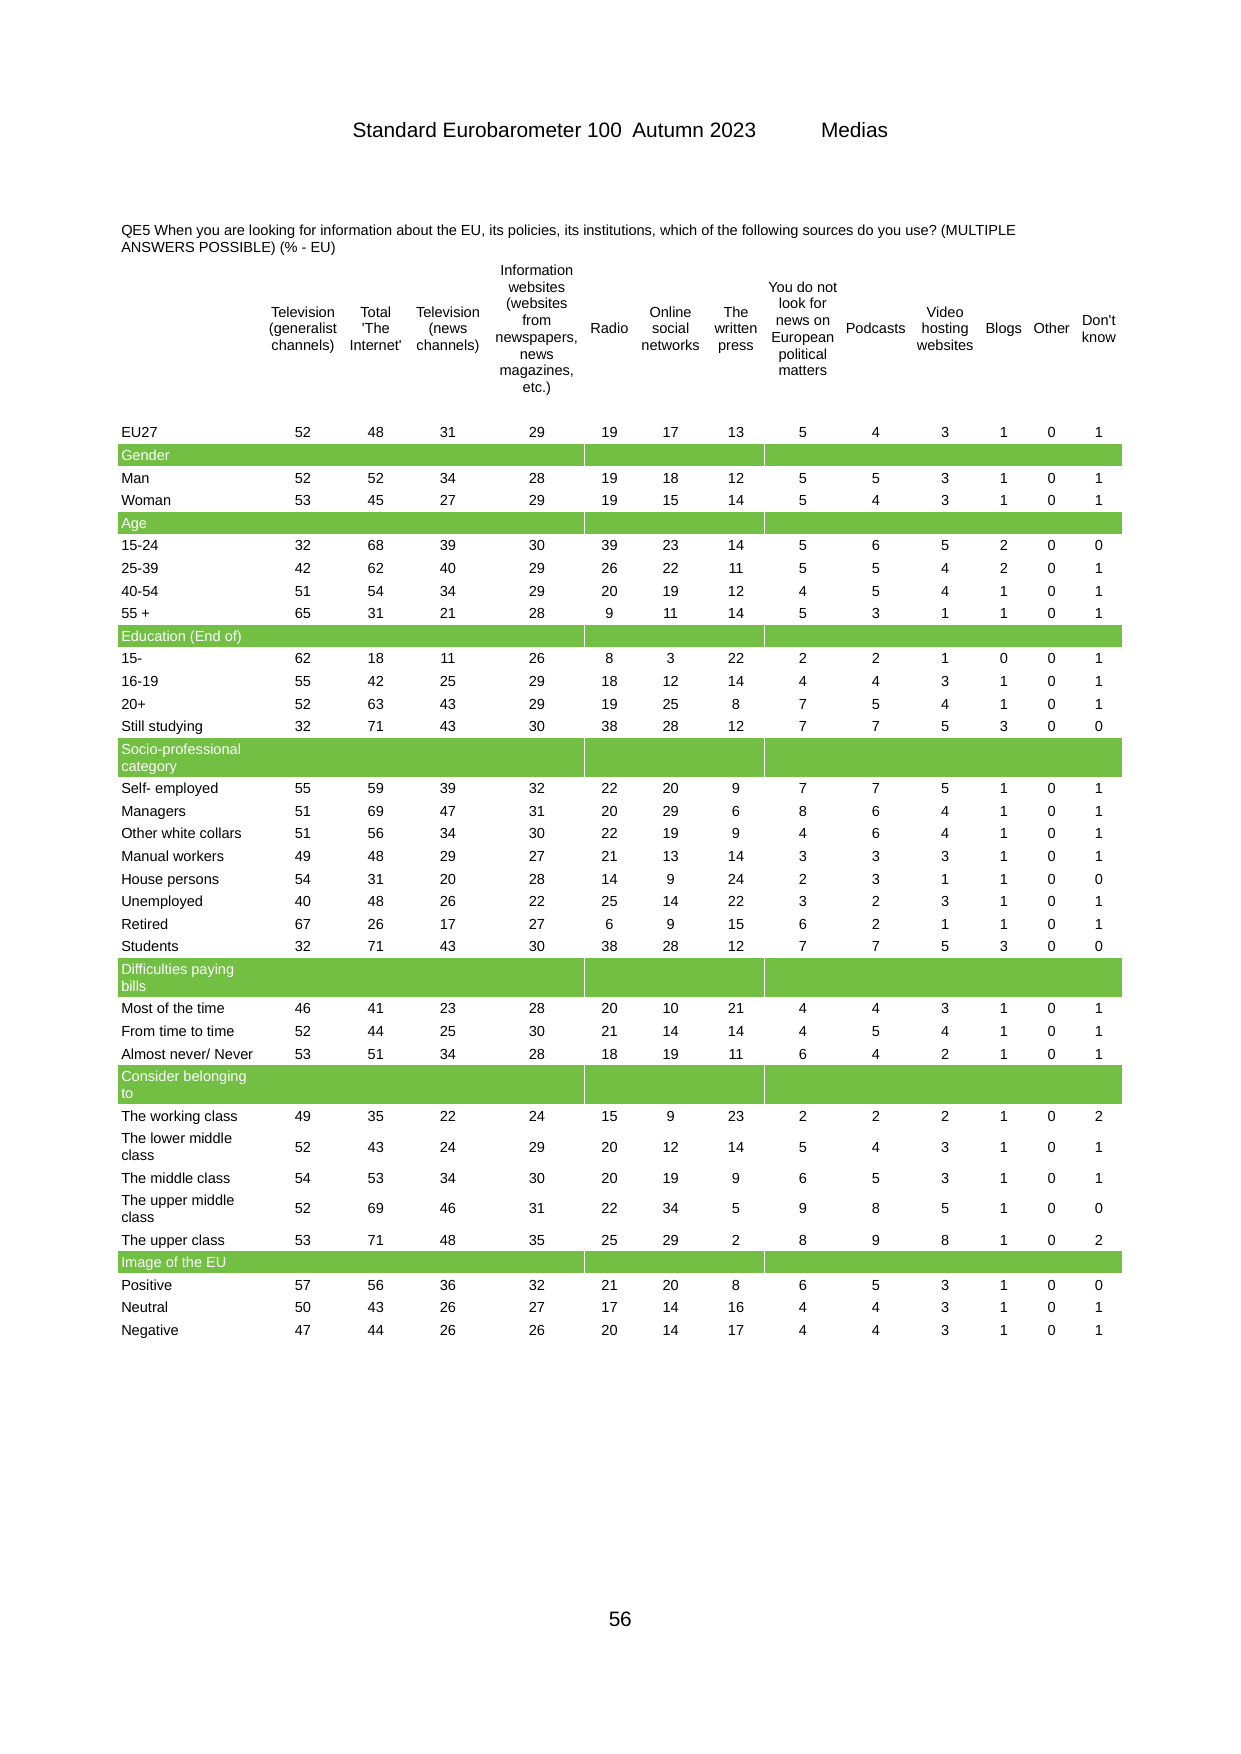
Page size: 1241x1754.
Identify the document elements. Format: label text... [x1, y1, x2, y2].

table_cell Neutral [118, 1296, 261, 1319]
table_cell 0 [1075, 1189, 1122, 1228]
table_cell 0 [1028, 1274, 1075, 1296]
table_cell 32 [489, 777, 584, 799]
table_cell 5 [765, 489, 841, 512]
table_cell 19 [634, 1043, 707, 1065]
table_cell 45 [344, 489, 407, 512]
table_cell 22 [707, 647, 764, 670]
table_cell 14 [634, 890, 707, 913]
table_cell 20+ [118, 693, 261, 715]
table_cell [979, 444, 1028, 466]
table_cell 26 [585, 557, 634, 579]
table_cell 0 [1028, 777, 1075, 799]
table_cell 18 [585, 670, 634, 692]
table_cell [1028, 512, 1075, 534]
table_cell Retired [118, 913, 261, 935]
table_cell 4 [911, 557, 979, 579]
table_cell 1 [979, 1274, 1028, 1296]
table_cell [841, 625, 911, 647]
table_cell 29 [489, 421, 584, 444]
table_cell 5 [911, 935, 979, 958]
table_cell 6 [707, 800, 764, 822]
table_cell [261, 625, 344, 647]
table_cell [118, 259, 261, 398]
table_cell 4 [765, 822, 841, 845]
table_cell Socio-professional category [118, 738, 261, 777]
table_cell Self- employed [118, 777, 261, 799]
table_cell 52 [261, 693, 344, 715]
table_cell [911, 1251, 979, 1273]
table_cell 20 [585, 1319, 634, 1341]
table_cell 1 [979, 822, 1028, 845]
table_cell 25 [585, 1228, 634, 1251]
table_cell 5 [911, 1189, 979, 1228]
table_cell 54 [261, 868, 344, 890]
table_cell Gender [118, 444, 261, 466]
table_cell 0 [1028, 1228, 1075, 1251]
table_cell 1 [1075, 845, 1122, 867]
table_cell 0 [1028, 670, 1075, 692]
table_cell [634, 512, 707, 534]
table_cell 22 [585, 1189, 634, 1228]
table_cell 1 [979, 1189, 1028, 1228]
table_cell You do not look for news on European political matters [765, 259, 841, 398]
table_cell 0 [1028, 1127, 1075, 1166]
table_cell 1 [979, 845, 1028, 867]
table_cell 28 [634, 715, 707, 738]
table_cell 21 [585, 845, 634, 867]
table_cell 32 [261, 534, 344, 557]
table_cell 3 [634, 647, 707, 670]
table_cell 5 [841, 579, 911, 602]
table_cell 3 [911, 466, 979, 489]
table_cell [407, 738, 489, 777]
table_cell 1 [979, 800, 1028, 822]
table_cell The upper middle class [118, 1189, 261, 1228]
table_header QE5 When you are looking for information about the EU, its policies, its institutions, which of the following sources do you use? (MULTIPLE ANSWERS POSSIBLE) (% - EU) [118, 219, 1075, 258]
table_cell 2 [841, 1104, 911, 1127]
table_cell 29 [489, 670, 584, 692]
table_cell 4 [765, 1020, 841, 1042]
table_cell Students [118, 935, 261, 958]
table_cell 4 [911, 1020, 979, 1042]
table_cell [344, 1251, 407, 1273]
table_cell 7 [841, 777, 911, 799]
table_cell 19 [585, 489, 634, 512]
table_cell [407, 399, 489, 421]
table_cell [585, 958, 634, 997]
table_cell [911, 444, 979, 466]
table_cell 36 [407, 1274, 489, 1296]
table_cell 1 [1075, 997, 1122, 1020]
table_cell [911, 625, 979, 647]
table_cell 19 [585, 466, 634, 489]
table_cell [979, 512, 1028, 534]
table_cell 2 [1075, 1228, 1122, 1251]
table_cell 7 [765, 777, 841, 799]
table_cell 12 [707, 715, 764, 738]
table_cell Image of the EU [118, 1251, 261, 1273]
table_cell 4 [841, 1127, 911, 1166]
table_cell 1 [1075, 670, 1122, 692]
table_cell [489, 738, 584, 777]
table_cell 44 [344, 1020, 407, 1042]
table_cell 28 [634, 935, 707, 958]
table_cell 0 [1028, 647, 1075, 670]
table_cell 39 [407, 534, 489, 557]
table_cell [634, 1065, 707, 1104]
table_cell 34 [407, 1166, 489, 1189]
table_cell 24 [407, 1127, 489, 1166]
table_cell [1075, 1065, 1122, 1104]
table_cell 1 [911, 913, 979, 935]
table_cell 30 [489, 822, 584, 845]
table_cell 14 [707, 845, 764, 867]
table_cell [407, 512, 489, 534]
table_cell 51 [261, 800, 344, 822]
table_cell 7 [765, 715, 841, 738]
table_cell 5 [841, 557, 911, 579]
table_cell 26 [407, 890, 489, 913]
table_cell 0 [1028, 1020, 1075, 1042]
table_cell 9 [634, 1104, 707, 1127]
table_cell 7 [765, 693, 841, 715]
table_cell 3 [911, 489, 979, 512]
table_cell [1028, 958, 1075, 997]
table_cell 67 [261, 913, 344, 935]
table_cell 9 [634, 913, 707, 935]
table_cell 21 [707, 997, 764, 1020]
table_cell [841, 958, 911, 997]
table_cell 28 [489, 1043, 584, 1065]
table_cell [911, 958, 979, 997]
table_cell 43 [407, 715, 489, 738]
table_cell 4 [911, 822, 979, 845]
table_cell 3 [979, 715, 1028, 738]
table_cell 12 [634, 670, 707, 692]
table_cell [407, 625, 489, 647]
table_cell 22 [707, 890, 764, 913]
table_cell 43 [407, 935, 489, 958]
table_cell [585, 738, 634, 777]
table_cell 4 [911, 800, 979, 822]
table_cell [261, 444, 344, 466]
table_cell 17 [707, 1319, 764, 1341]
table_cell The working class [118, 1104, 261, 1127]
table_cell 51 [261, 822, 344, 845]
table_cell 5 [765, 557, 841, 579]
table_cell 54 [261, 1166, 344, 1189]
table_cell 1 [979, 1319, 1028, 1341]
table_cell 1 [1075, 693, 1122, 715]
table_cell [261, 1251, 344, 1273]
table_cell 18 [344, 647, 407, 670]
table_cell 8 [765, 800, 841, 822]
table_cell Information websites (websites from newspapers, news magazines, etc.) [489, 259, 584, 398]
table_cell 69 [344, 800, 407, 822]
table_cell 17 [634, 421, 707, 444]
table_cell 1 [1075, 602, 1122, 624]
table_cell 54 [344, 579, 407, 602]
table_cell 0 [1028, 845, 1075, 867]
table_cell Positive [118, 1274, 261, 1296]
table_cell [1028, 1065, 1075, 1104]
table_cell Negative [118, 1319, 261, 1341]
table_cell 14 [707, 1020, 764, 1042]
table_cell 0 [979, 647, 1028, 670]
table_cell 14 [634, 1319, 707, 1341]
table_cell [841, 1065, 911, 1104]
table_cell 16 [707, 1296, 764, 1319]
table_cell [489, 1065, 584, 1104]
table_cell 1 [979, 777, 1028, 799]
table_cell 46 [407, 1189, 489, 1228]
table_cell 30 [489, 935, 584, 958]
table_cell 0 [1028, 693, 1075, 715]
table_cell 3 [911, 1166, 979, 1189]
table_cell 1 [979, 1127, 1028, 1166]
table_cell 1 [1075, 1319, 1122, 1341]
table_cell 5 [765, 466, 841, 489]
table_cell [841, 444, 911, 466]
table_cell [261, 512, 344, 534]
table_cell 10 [634, 997, 707, 1020]
table_cell 48 [344, 890, 407, 913]
table_cell 25 [634, 693, 707, 715]
table_cell 19 [634, 1166, 707, 1189]
table_cell Man [118, 466, 261, 489]
table_cell 53 [344, 1166, 407, 1189]
table_cell 0 [1028, 421, 1075, 444]
table_cell 49 [261, 845, 344, 867]
table_cell 1 [1075, 1166, 1122, 1189]
table_cell 41 [344, 997, 407, 1020]
table_cell 15- [118, 647, 261, 670]
table_cell 29 [634, 800, 707, 822]
table_cell [634, 1251, 707, 1273]
table_cell [634, 444, 707, 466]
table_cell 8 [911, 1228, 979, 1251]
table_cell 62 [344, 557, 407, 579]
table_cell 0 [1028, 913, 1075, 935]
table_cell [707, 1065, 764, 1104]
table_cell 16-19 [118, 670, 261, 692]
table_cell 1 [979, 913, 1028, 935]
table_cell 0 [1028, 935, 1075, 958]
table_cell Radio [585, 259, 634, 398]
table_cell 14 [707, 489, 764, 512]
table_cell 22 [585, 777, 634, 799]
table_cell 11 [707, 557, 764, 579]
table_cell [1028, 625, 1075, 647]
table_cell 35 [344, 1104, 407, 1127]
table_cell 29 [489, 579, 584, 602]
table_cell [979, 399, 1028, 421]
table_cell 53 [261, 1043, 344, 1065]
table_cell 52 [261, 1189, 344, 1228]
table_cell [344, 399, 407, 421]
table_cell 3 [911, 670, 979, 692]
table_cell 57 [261, 1274, 344, 1296]
table_cell 4 [765, 1319, 841, 1341]
table_cell 0 [1028, 1104, 1075, 1127]
table_cell 5 [911, 715, 979, 738]
table_cell 26 [344, 913, 407, 935]
table_cell 0 [1028, 1319, 1075, 1341]
table_cell 22 [489, 890, 584, 913]
table_cell 1 [1075, 1127, 1122, 1166]
table_cell 4 [911, 693, 979, 715]
table_cell 8 [841, 1189, 911, 1228]
table_cell 49 [261, 1104, 344, 1127]
table_cell 34 [634, 1189, 707, 1228]
table_cell 1 [1075, 466, 1122, 489]
table_cell Online social networks [634, 259, 707, 398]
table_cell 20 [585, 1166, 634, 1189]
table_cell 13 [634, 845, 707, 867]
table_cell 17 [407, 913, 489, 935]
table_cell [979, 1065, 1028, 1104]
table_cell Television (generalist channels) [261, 259, 344, 398]
table_cell [585, 444, 634, 466]
table_cell 3 [911, 890, 979, 913]
table_cell 7 [765, 935, 841, 958]
table_cell 17 [585, 1296, 634, 1319]
table_cell 0 [1028, 890, 1075, 913]
table_cell 1 [979, 602, 1028, 624]
table_cell Total 'The Internet' [344, 259, 407, 398]
table_cell 1 [911, 602, 979, 624]
table_cell 12 [707, 935, 764, 958]
table_cell [634, 399, 707, 421]
table_cell 1 [979, 693, 1028, 715]
table_cell [841, 738, 911, 777]
table_cell [489, 958, 584, 997]
table_cell 38 [585, 935, 634, 958]
table_cell 5 [707, 1189, 764, 1228]
table_cell 0 [1028, 822, 1075, 845]
table_cell 71 [344, 1228, 407, 1251]
table_cell 52 [261, 421, 344, 444]
table_cell 3 [911, 1319, 979, 1341]
table_cell 23 [634, 534, 707, 557]
table_header [1075, 219, 1122, 258]
table_cell 1 [979, 1296, 1028, 1319]
table_cell Woman [118, 489, 261, 512]
table_cell [1075, 738, 1122, 777]
table_cell 2 [707, 1228, 764, 1251]
table_cell 0 [1028, 997, 1075, 1020]
table_cell [911, 738, 979, 777]
table_cell 5 [765, 602, 841, 624]
table_cell [765, 1065, 841, 1104]
table_cell From time to time [118, 1020, 261, 1042]
table_cell [118, 399, 261, 421]
table_cell Managers [118, 800, 261, 822]
table_cell 4 [765, 579, 841, 602]
table_cell [489, 1251, 584, 1273]
table_cell [1075, 399, 1122, 421]
table_cell 39 [407, 777, 489, 799]
table_cell 29 [489, 693, 584, 715]
table_cell 1 [979, 421, 1028, 444]
table_cell 29 [489, 489, 584, 512]
table_cell 1 [1075, 800, 1122, 822]
table_cell 14 [707, 602, 764, 624]
table_cell Unemployed [118, 890, 261, 913]
table_cell 4 [765, 997, 841, 1020]
table_cell 63 [344, 693, 407, 715]
table_cell 15 [707, 913, 764, 935]
table_cell 39 [585, 534, 634, 557]
table_cell 0 [1075, 1274, 1122, 1296]
table_cell 26 [489, 1319, 584, 1341]
table_cell 62 [261, 647, 344, 670]
table_cell [261, 958, 344, 997]
table_cell 14 [707, 534, 764, 557]
table_cell 29 [489, 557, 584, 579]
table_cell 30 [489, 1166, 584, 1189]
table_cell 1 [979, 1166, 1028, 1189]
table_cell 1 [1075, 647, 1122, 670]
table_cell 9 [634, 868, 707, 890]
table_cell [707, 444, 764, 466]
table_cell 40 [261, 890, 344, 913]
table_cell 26 [489, 647, 584, 670]
table_cell [765, 444, 841, 466]
table_cell 53 [261, 1228, 344, 1251]
table_cell 32 [261, 935, 344, 958]
table_cell 1 [1075, 557, 1122, 579]
table_cell [911, 512, 979, 534]
table_cell 53 [261, 489, 344, 512]
table_cell 34 [407, 466, 489, 489]
table_cell 0 [1075, 868, 1122, 890]
table_cell 29 [634, 1228, 707, 1251]
table_cell 6 [765, 1043, 841, 1065]
table_cell 48 [407, 1228, 489, 1251]
table_cell 19 [634, 822, 707, 845]
table_cell 56 [344, 822, 407, 845]
table_cell 65 [261, 602, 344, 624]
table_cell 1 [979, 670, 1028, 692]
table_cell 0 [1028, 800, 1075, 822]
table_cell 0 [1028, 534, 1075, 557]
table_cell 1 [1075, 890, 1122, 913]
table_cell 1 [979, 1104, 1028, 1127]
table_cell [344, 512, 407, 534]
table_cell [344, 625, 407, 647]
table_cell [489, 625, 584, 647]
table_cell 12 [707, 466, 764, 489]
table_cell 22 [585, 822, 634, 845]
table_cell 5 [911, 534, 979, 557]
table_cell 12 [634, 1127, 707, 1166]
table_cell 25-39 [118, 557, 261, 579]
table_cell 1 [1075, 822, 1122, 845]
table_cell 42 [261, 557, 344, 579]
table_cell 21 [585, 1274, 634, 1296]
table_cell 5 [841, 1274, 911, 1296]
table_cell 1 [1075, 1043, 1122, 1065]
table_cell Education (End of) [118, 625, 261, 647]
table_cell 9 [841, 1228, 911, 1251]
table_cell 4 [765, 1296, 841, 1319]
table_cell [765, 958, 841, 997]
table_cell 5 [765, 421, 841, 444]
table_cell 2 [765, 868, 841, 890]
table_cell 48 [344, 421, 407, 444]
table_cell [911, 1065, 979, 1104]
table_cell 3 [911, 997, 979, 1020]
table_cell 1 [979, 579, 1028, 602]
table_cell 51 [261, 579, 344, 602]
table_cell [344, 1065, 407, 1104]
table_cell [585, 1065, 634, 1104]
table_cell 3 [911, 1296, 979, 1319]
table_cell 52 [261, 466, 344, 489]
table_cell Other white collars [118, 822, 261, 845]
table_cell 0 [1028, 489, 1075, 512]
table_cell [1028, 738, 1075, 777]
table_cell 20 [585, 579, 634, 602]
table_cell 1 [1075, 1296, 1122, 1319]
table_cell 42 [344, 670, 407, 692]
table_cell 2 [841, 890, 911, 913]
table_cell 27 [489, 1296, 584, 1319]
table_cell 30 [489, 1020, 584, 1042]
table_cell [407, 958, 489, 997]
table_cell 43 [344, 1296, 407, 1319]
table_cell 4 [841, 1296, 911, 1319]
table_cell 43 [407, 693, 489, 715]
table_cell 13 [707, 421, 764, 444]
table_cell 34 [407, 1043, 489, 1065]
table_cell 9 [707, 777, 764, 799]
table_cell 0 [1028, 466, 1075, 489]
table_cell 29 [407, 845, 489, 867]
table_cell [979, 625, 1028, 647]
table_cell 11 [634, 602, 707, 624]
table_cell 6 [585, 913, 634, 935]
table_cell 3 [841, 602, 911, 624]
table_cell 5 [841, 1020, 911, 1042]
table_cell 51 [344, 1043, 407, 1065]
table_cell 50 [261, 1296, 344, 1319]
table_cell 6 [841, 822, 911, 845]
table_cell 3 [765, 845, 841, 867]
table_cell 35 [489, 1228, 584, 1251]
table_cell 1 [1075, 579, 1122, 602]
table_cell 9 [585, 602, 634, 624]
table_cell 6 [841, 534, 911, 557]
table_cell Video hosting websites [911, 259, 979, 398]
table_cell 1 [979, 1228, 1028, 1251]
table_cell 4 [841, 1043, 911, 1065]
table_cell [979, 1251, 1028, 1273]
table_cell 1 [979, 1020, 1028, 1042]
table_cell [1075, 958, 1122, 997]
table_cell [1075, 444, 1122, 466]
table_cell [841, 1251, 911, 1273]
table_cell EU27 [118, 421, 261, 444]
table_cell Blogs [979, 259, 1028, 398]
table_cell [489, 399, 584, 421]
table_cell 32 [261, 715, 344, 738]
table_cell 14 [707, 670, 764, 692]
table_cell [1075, 625, 1122, 647]
table_cell 12 [707, 579, 764, 602]
table_cell 0 [1028, 557, 1075, 579]
table_cell 40 [407, 557, 489, 579]
table_cell Most of the time [118, 997, 261, 1020]
table_cell 6 [765, 1274, 841, 1296]
table_cell [634, 738, 707, 777]
table_cell 71 [344, 715, 407, 738]
table_cell 25 [407, 670, 489, 692]
table_cell [489, 512, 584, 534]
table_cell 0 [1028, 715, 1075, 738]
table_cell Other [1028, 259, 1075, 398]
table_cell [707, 1251, 764, 1273]
table_cell 31 [489, 800, 584, 822]
table_cell 2 [765, 647, 841, 670]
table_cell [765, 625, 841, 647]
table_cell [585, 625, 634, 647]
table_cell [707, 512, 764, 534]
table_cell [707, 738, 764, 777]
table_cell [911, 399, 979, 421]
table_cell Age [118, 512, 261, 534]
table_cell [841, 399, 911, 421]
table_cell 21 [585, 1020, 634, 1042]
table_cell 3 [911, 1274, 979, 1296]
table_cell 15-24 [118, 534, 261, 557]
table_cell 28 [489, 466, 584, 489]
table_cell 2 [911, 1104, 979, 1127]
table_cell 5 [765, 534, 841, 557]
table_cell 3 [911, 421, 979, 444]
table_cell [765, 399, 841, 421]
table_cell 68 [344, 534, 407, 557]
table_cell 26 [407, 1296, 489, 1319]
table_cell 6 [765, 1166, 841, 1189]
table_cell 1 [1075, 777, 1122, 799]
table_cell [841, 512, 911, 534]
table_cell The lower middle class [118, 1127, 261, 1166]
table_cell 24 [707, 868, 764, 890]
table_cell [765, 738, 841, 777]
table_cell 46 [261, 997, 344, 1020]
table_cell 4 [841, 421, 911, 444]
table_cell 1 [1075, 489, 1122, 512]
table_cell 24 [489, 1104, 584, 1127]
table_cell 30 [489, 534, 584, 557]
table_cell Consider belonging to [118, 1065, 261, 1104]
table_cell 52 [344, 466, 407, 489]
table_cell 4 [841, 670, 911, 692]
table_cell 0 [1028, 579, 1075, 602]
table_cell 9 [765, 1189, 841, 1228]
table_cell 4 [841, 1319, 911, 1341]
table_cell 0 [1028, 1166, 1075, 1189]
table_cell [407, 1065, 489, 1104]
table_cell 2 [841, 647, 911, 670]
table_cell 44 [344, 1319, 407, 1341]
table_cell 1 [979, 868, 1028, 890]
table_cell 2 [841, 913, 911, 935]
table_cell 1 [1075, 421, 1122, 444]
table_cell 31 [407, 421, 489, 444]
table_cell 27 [407, 489, 489, 512]
table_cell [1075, 512, 1122, 534]
table_cell 15 [585, 1104, 634, 1127]
table_cell 34 [407, 579, 489, 602]
table_cell [765, 1251, 841, 1273]
table_cell [585, 512, 634, 534]
table_cell 22 [634, 557, 707, 579]
table_cell 26 [407, 1319, 489, 1341]
table_cell 0 [1075, 715, 1122, 738]
table_cell 48 [344, 845, 407, 867]
table_cell 1 [979, 890, 1028, 913]
table_cell [634, 625, 707, 647]
table_cell 8 [765, 1228, 841, 1251]
table_cell 19 [585, 693, 634, 715]
table_cell 0 [1075, 534, 1122, 557]
table_cell 11 [707, 1043, 764, 1065]
table_cell 0 [1075, 935, 1122, 958]
table_cell 2 [911, 1043, 979, 1065]
table_cell 20 [407, 868, 489, 890]
table_cell 55 [261, 777, 344, 799]
table_cell 52 [261, 1127, 344, 1166]
table_cell The upper class [118, 1228, 261, 1251]
table_cell 6 [841, 800, 911, 822]
table_cell 1 [979, 1043, 1028, 1065]
table_cell [707, 625, 764, 647]
table_cell 19 [585, 421, 634, 444]
table_cell 23 [407, 997, 489, 1020]
table_cell Don't know [1075, 259, 1122, 398]
table_cell 1 [1075, 1020, 1122, 1042]
table_cell 18 [585, 1043, 634, 1065]
table_cell 7 [841, 935, 911, 958]
table_cell 0 [1028, 868, 1075, 890]
table_cell 0 [1028, 602, 1075, 624]
table_cell 1 [979, 489, 1028, 512]
table_cell 3 [979, 935, 1028, 958]
table_cell [344, 738, 407, 777]
table_cell 59 [344, 777, 407, 799]
table_cell 2 [1075, 1104, 1122, 1127]
table_cell 11 [407, 647, 489, 670]
table_cell [1028, 399, 1075, 421]
table_cell 1 [911, 647, 979, 670]
table_cell The middle class [118, 1166, 261, 1189]
table_cell 69 [344, 1189, 407, 1228]
table_cell 25 [585, 890, 634, 913]
table_cell 20 [585, 1127, 634, 1166]
table_cell 0 [1028, 1043, 1075, 1065]
table_cell 5 [841, 1166, 911, 1189]
table_cell 40-54 [118, 579, 261, 602]
table_cell 52 [261, 1020, 344, 1042]
table_cell 14 [707, 1127, 764, 1166]
table_cell [979, 738, 1028, 777]
table_cell Television (news channels) [407, 259, 489, 398]
table_cell 0 [1028, 1296, 1075, 1319]
table_cell 38 [585, 715, 634, 738]
table_cell 3 [841, 845, 911, 867]
table_cell 55 [261, 670, 344, 692]
table_cell 14 [634, 1020, 707, 1042]
table_cell 8 [707, 1274, 764, 1296]
table_cell 47 [261, 1319, 344, 1341]
table_cell 32 [489, 1274, 584, 1296]
table_cell 3 [911, 845, 979, 867]
table_cell 20 [585, 997, 634, 1020]
table_cell 20 [634, 777, 707, 799]
table_cell 2 [979, 557, 1028, 579]
table_cell 34 [407, 822, 489, 845]
table_cell [407, 1251, 489, 1273]
table_cell [585, 1251, 634, 1273]
table_cell [707, 399, 764, 421]
table_cell House persons [118, 868, 261, 890]
table_cell 9 [707, 822, 764, 845]
table_cell 31 [344, 602, 407, 624]
table_cell 7 [841, 715, 911, 738]
table_cell [261, 399, 344, 421]
table_cell [979, 958, 1028, 997]
table_cell 15 [634, 489, 707, 512]
table_cell 18 [634, 466, 707, 489]
table_cell [1075, 1251, 1122, 1273]
table_cell 29 [489, 1127, 584, 1166]
table_cell Manual workers [118, 845, 261, 867]
table_cell 5 [841, 466, 911, 489]
table_cell 27 [489, 913, 584, 935]
table_cell 6 [765, 913, 841, 935]
table_cell [1028, 1251, 1075, 1273]
table_cell 55 + [118, 602, 261, 624]
table_cell 0 [1028, 1189, 1075, 1228]
table_cell 8 [707, 693, 764, 715]
table_cell 28 [489, 868, 584, 890]
table_cell 4 [765, 670, 841, 692]
table_cell [344, 444, 407, 466]
table_cell [261, 738, 344, 777]
table_cell [261, 1065, 344, 1104]
table_cell 20 [585, 800, 634, 822]
table_cell 56 [344, 1274, 407, 1296]
table_cell 14 [585, 868, 634, 890]
table_cell The written press [707, 259, 764, 398]
table_cell 22 [407, 1104, 489, 1127]
table_cell 3 [765, 890, 841, 913]
table_cell 21 [407, 602, 489, 624]
table_cell 30 [489, 715, 584, 738]
table_cell 5 [765, 1127, 841, 1166]
table_cell 25 [407, 1020, 489, 1042]
table_cell 1 [979, 466, 1028, 489]
table_cell Almost never/ Never [118, 1043, 261, 1065]
table_cell 3 [841, 868, 911, 890]
table_cell 31 [344, 868, 407, 890]
table_cell 28 [489, 997, 584, 1020]
table_cell 23 [707, 1104, 764, 1127]
table_cell 47 [407, 800, 489, 822]
table_cell Still studying [118, 715, 261, 738]
table_cell 28 [489, 602, 584, 624]
table_cell 4 [911, 579, 979, 602]
table_cell 2 [765, 1104, 841, 1127]
table_cell Difficulties paying bills [118, 958, 261, 997]
table_cell 3 [911, 1127, 979, 1166]
table_cell 4 [841, 997, 911, 1020]
table_cell 4 [841, 489, 911, 512]
table_cell 1 [1075, 913, 1122, 935]
table_cell 19 [634, 579, 707, 602]
table_cell 5 [841, 693, 911, 715]
table_cell [585, 399, 634, 421]
table_cell [344, 958, 407, 997]
table_cell 27 [489, 845, 584, 867]
table_cell 1 [911, 868, 979, 890]
table_cell [707, 958, 764, 997]
table_cell 8 [585, 647, 634, 670]
table_cell [634, 958, 707, 997]
table_cell 43 [344, 1127, 407, 1166]
table_cell 5 [911, 777, 979, 799]
table_cell [489, 444, 584, 466]
table_cell 14 [634, 1296, 707, 1319]
table_cell 2 [979, 534, 1028, 557]
table_cell Podcasts [841, 259, 911, 398]
table_cell [1028, 444, 1075, 466]
table_cell 1 [979, 997, 1028, 1020]
table_cell 9 [707, 1166, 764, 1189]
table_cell 71 [344, 935, 407, 958]
table_cell [765, 512, 841, 534]
table_cell [407, 444, 489, 466]
table_cell 20 [634, 1274, 707, 1296]
table_cell 31 [489, 1189, 584, 1228]
